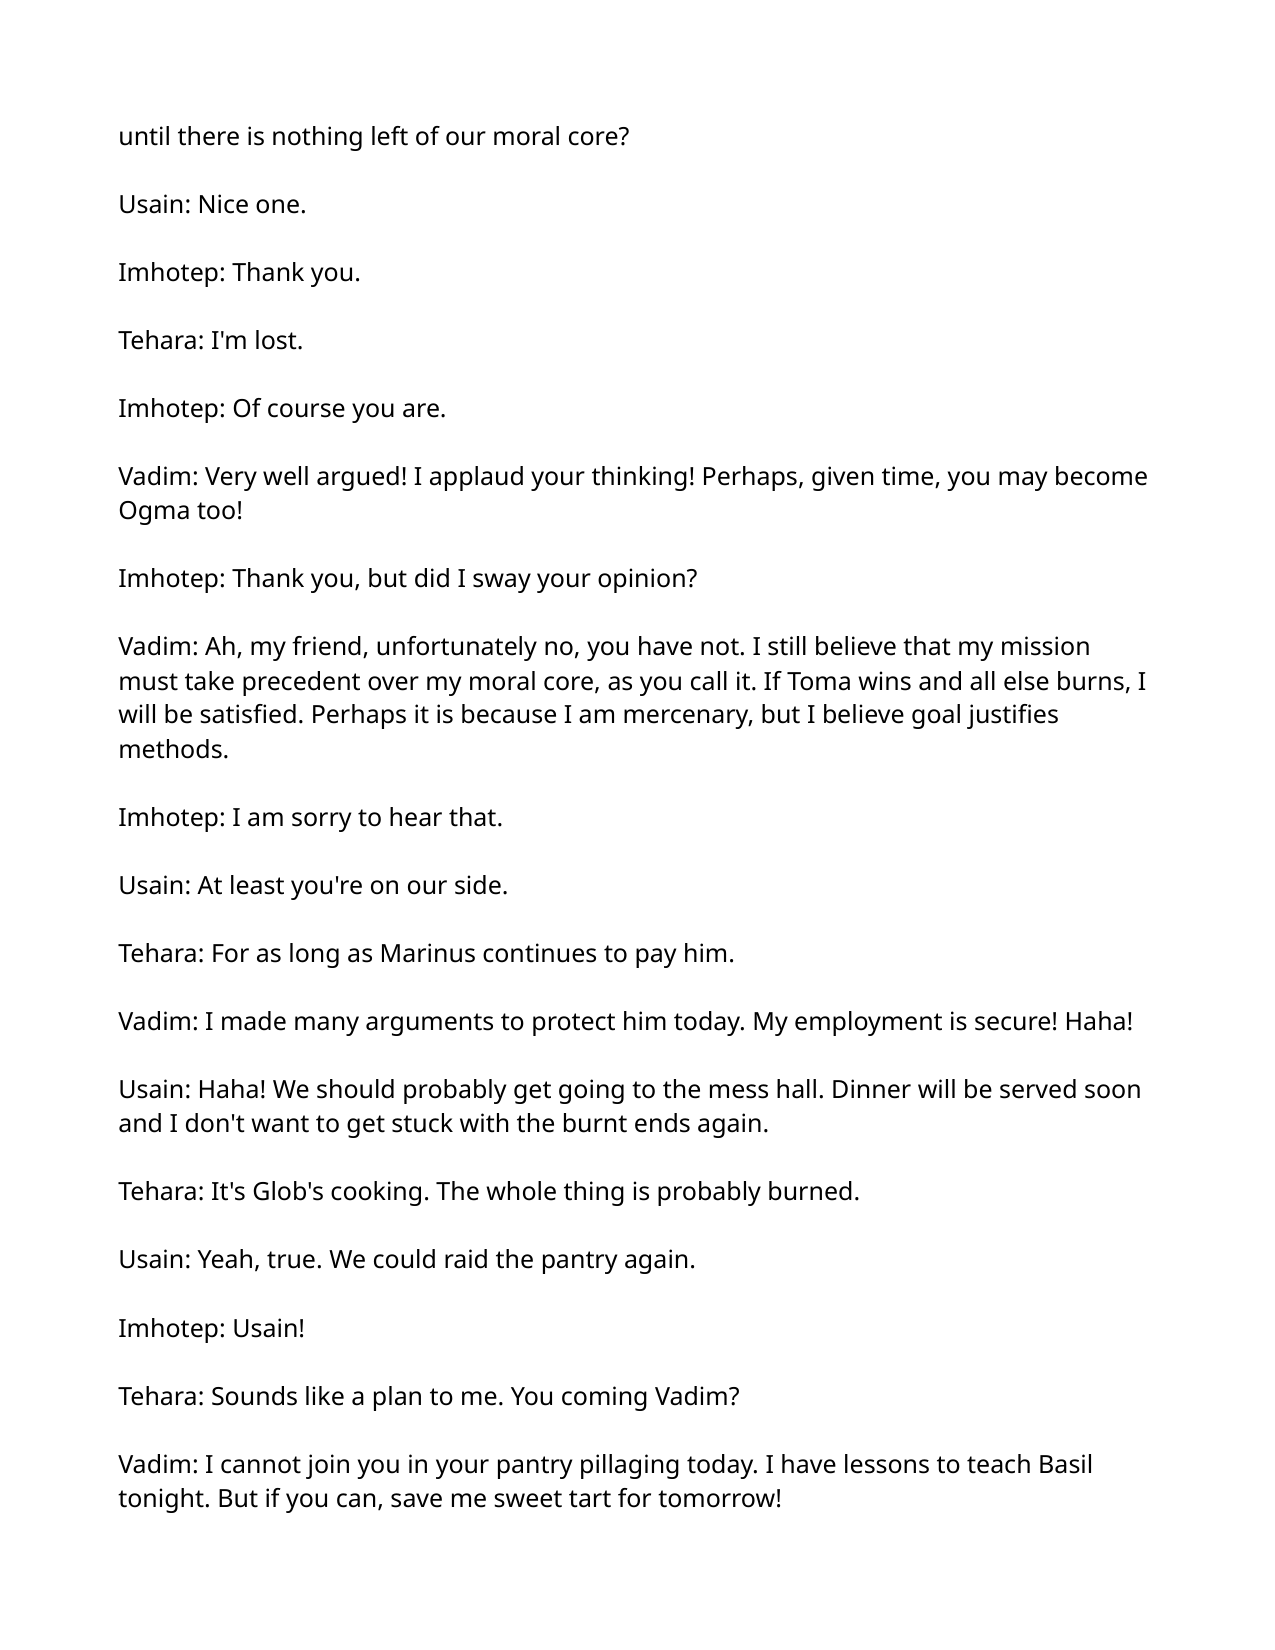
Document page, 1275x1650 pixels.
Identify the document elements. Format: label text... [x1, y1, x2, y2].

text Tehara: It's Glob's cooking. The whole thing is probably burned. [118, 1174, 1157, 1208]
text Imhotep: Of course you are. [118, 391, 1157, 425]
text Usain: Nice one. [118, 186, 1157, 220]
text until there is nothing left of our moral core? [118, 118, 1157, 152]
text Usain: Haha! We should probably get going to the mess hall. Dinner will be served soon and I don't want to get stuck with the burnt ends again. [118, 1072, 1157, 1140]
text Imhotep: Thank you. [118, 254, 1157, 288]
text Usain: Yeah, true. We could raid the pantry again. [118, 1242, 1157, 1276]
text Imhotep: I am sorry to hear that. [118, 799, 1157, 833]
text Vadim: Very well argued! I applaud your thinking! Perhaps, given time, you may become Ogma too! [118, 459, 1157, 527]
text Vadim: Ah, my friend, unfortunately no, you have not. I still believe that my mission must take precedent over my moral core, as you call it. If Toma wins and all else burns, I will be satisfied. Perhaps it is because I am mercenary, but I believe goal justifies methods. [118, 629, 1157, 765]
text Tehara: Sounds like a plan to me. You coming Vadim? [118, 1378, 1157, 1412]
text Imhotep: Usain! [118, 1310, 1157, 1344]
text Usain: At least you're on our side. [118, 867, 1157, 902]
text Vadim: I made many arguments to protect him today. My employment is secure! Haha! [118, 1004, 1157, 1038]
text Tehara: For as long as Marinus continues to pay him. [118, 936, 1157, 970]
text Tehara: I'm lost. [118, 322, 1157, 357]
text Vadim: I cannot join you in your pantry pillaging today. I have lessons to teach Basil tonight. But if you can, save me sweet tart for tomorrow! [118, 1447, 1157, 1515]
text Imhotep: Thank you, but did I sway your opinion? [118, 561, 1157, 595]
